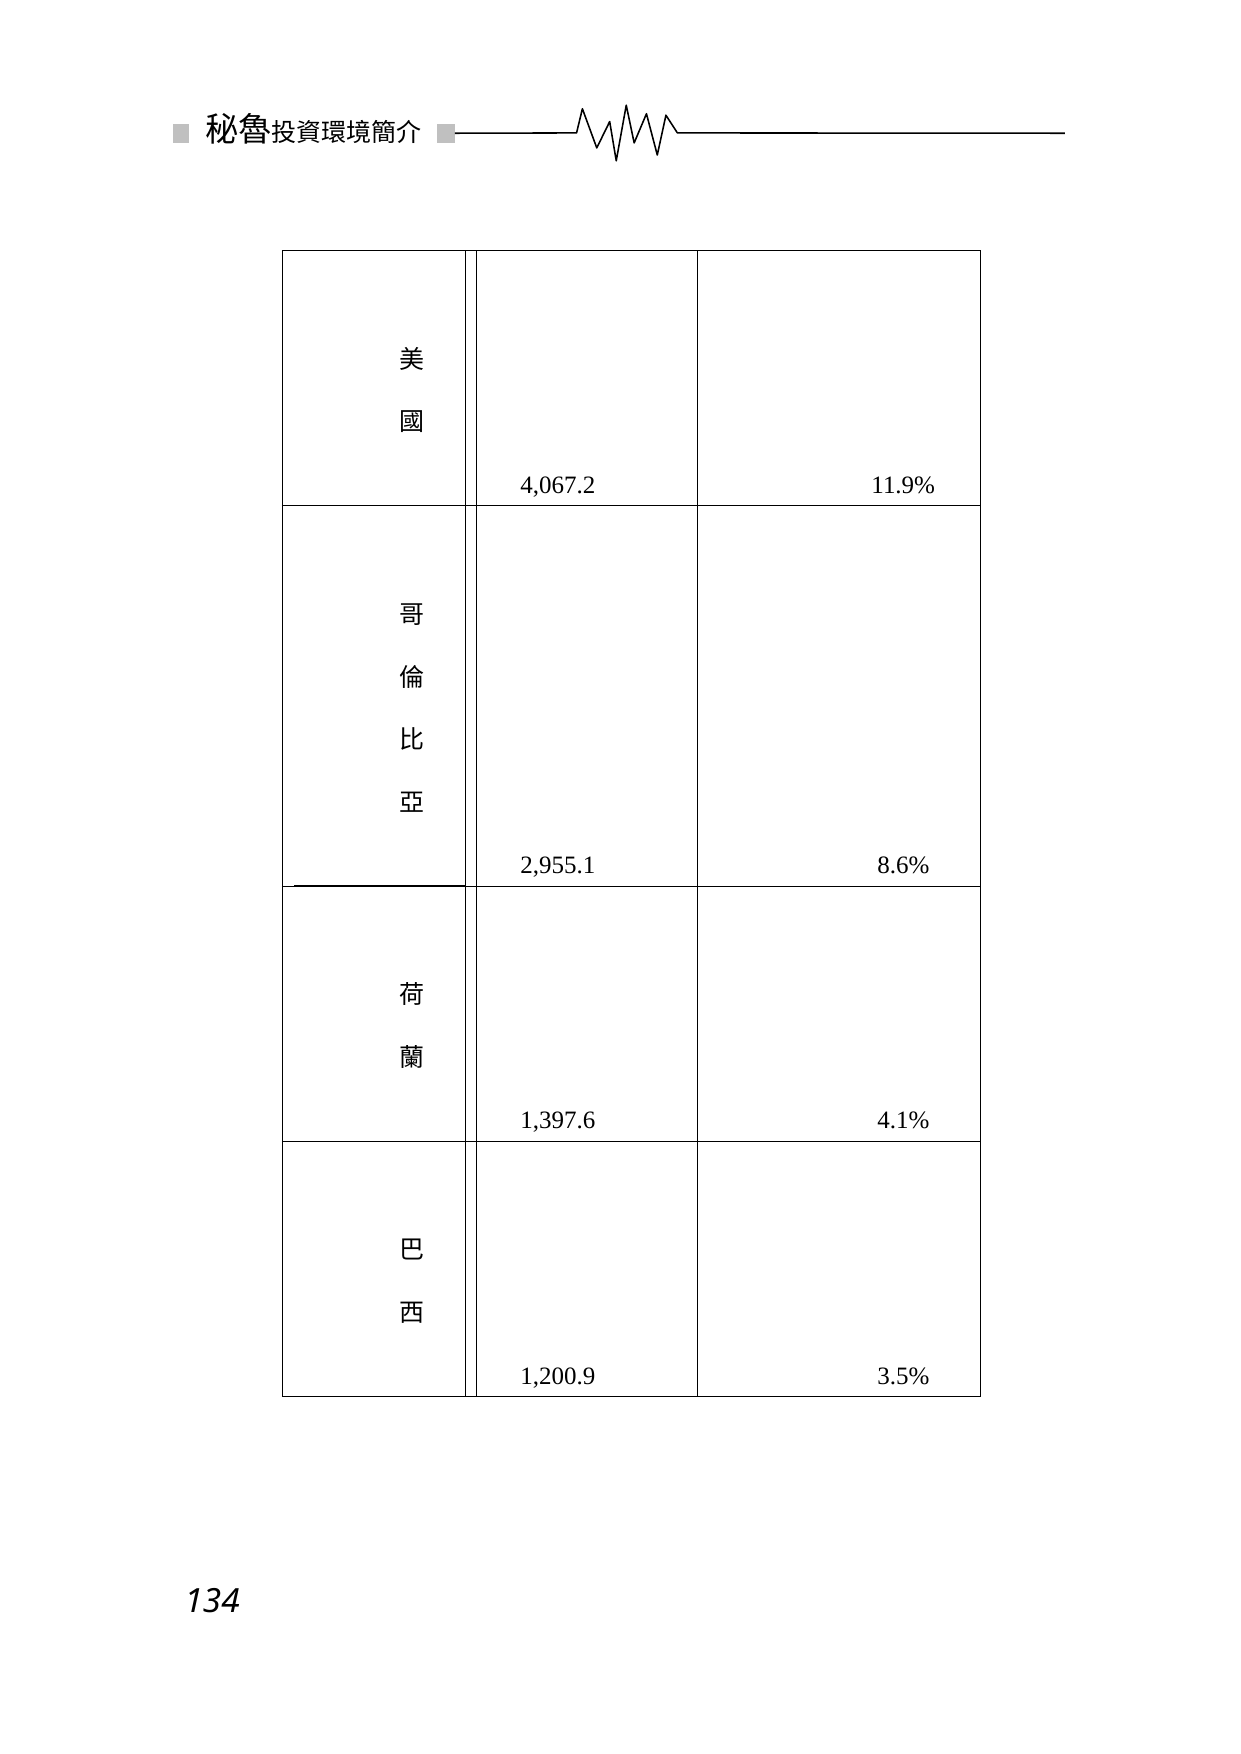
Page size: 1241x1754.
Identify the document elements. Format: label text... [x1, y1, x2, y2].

table_cell [466, 251, 476, 505]
table_cell 8.6% [698, 506, 980, 886]
table_cell [466, 506, 476, 886]
table_cell 4.1% [698, 887, 980, 1141]
table_cell 4,067.2 [477, 251, 697, 505]
table_cell 哥倫比亞 [283, 506, 465, 886]
table_cell [466, 1142, 476, 1396]
table_cell 荷蘭 [283, 887, 465, 1141]
table_cell 3.5% [698, 1142, 980, 1396]
table_cell 1,200.9 [477, 1142, 697, 1396]
table_cell 2,955.1 [477, 506, 697, 886]
table_cell [466, 887, 476, 1141]
table_cell 巴西 [283, 1142, 465, 1396]
table_cell 美國 [283, 251, 465, 505]
table_cell 11.9% [698, 251, 980, 505]
table_cell 1,397.6 [477, 887, 697, 1141]
